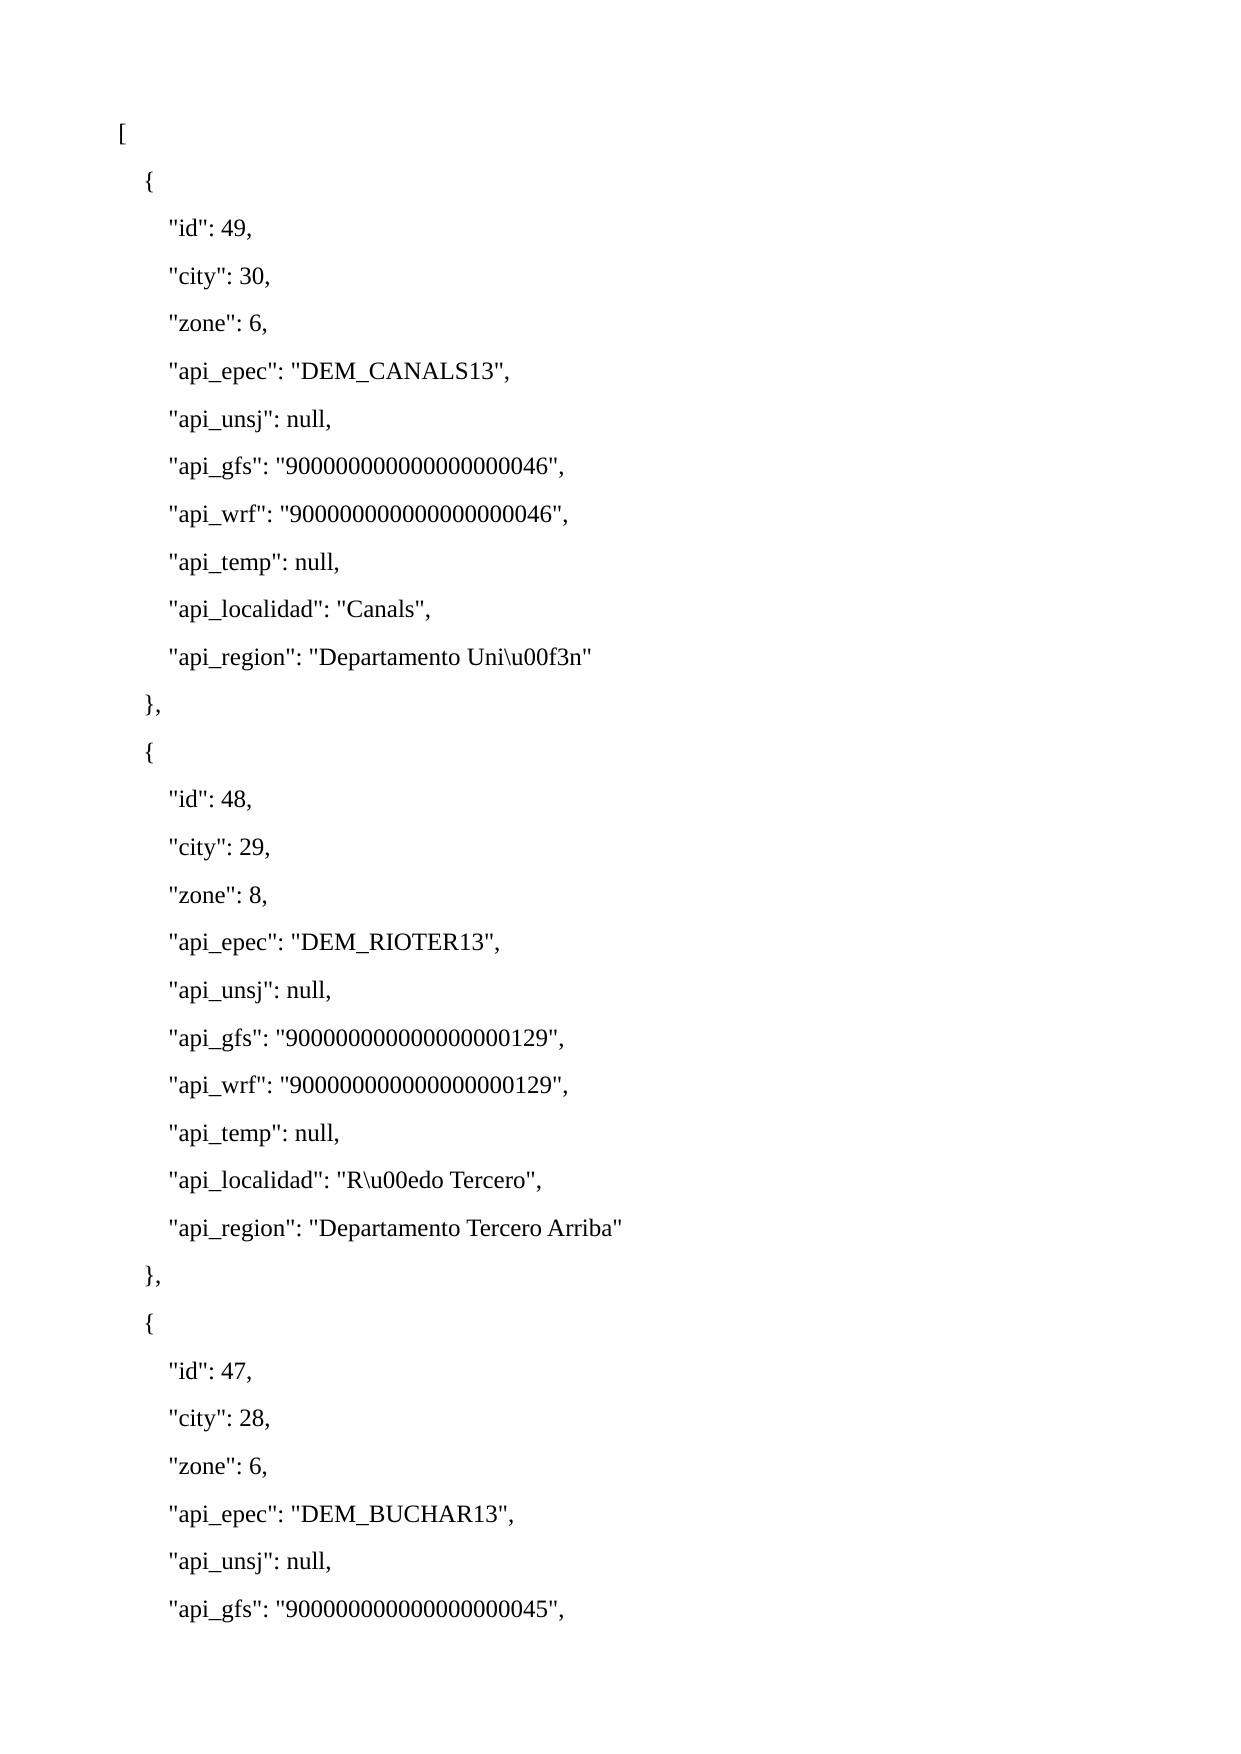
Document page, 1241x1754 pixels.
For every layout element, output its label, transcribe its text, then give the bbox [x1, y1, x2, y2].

text "api_epec": "DEM_CANALS13", [118, 356, 1122, 385]
text "api_region": "Departamento Tercero Arriba" [118, 1213, 1122, 1242]
text "api_epec": "DEM_BUCHAR13", [118, 1499, 1122, 1527]
text "city": 28, [118, 1403, 1122, 1432]
text "api_epec": "DEM_RIOTER13", [118, 927, 1122, 956]
text }, [118, 1261, 1122, 1289]
text "api_wrf": "900000000000000000129", [118, 1070, 1122, 1099]
text "api_gfs": "900000000000000000129", [118, 1023, 1122, 1051]
text "api_region": "Departamento Uni\u00f3n" [118, 642, 1122, 671]
text "zone": 6, [118, 1451, 1122, 1480]
text "api_unsj": null, [118, 1546, 1122, 1575]
text "api_gfs": "900000000000000000046", [118, 451, 1122, 480]
text "api_localidad": "R\u00edo Tercero", [118, 1165, 1122, 1194]
text "api_unsj": null, [118, 404, 1122, 432]
text "api_unsj": null, [118, 975, 1122, 1004]
text "api_gfs": "900000000000000000045", [118, 1594, 1122, 1623]
text "city": 29, [118, 832, 1122, 861]
text "api_temp": null, [118, 1118, 1122, 1147]
text "city": 30, [118, 261, 1122, 290]
text "zone": 8, [118, 880, 1122, 908]
text "api_temp": null, [118, 547, 1122, 575]
text "id": 49, [118, 213, 1122, 242]
text "id": 48, [118, 784, 1122, 813]
text "id": 47, [118, 1356, 1122, 1384]
text { [118, 166, 1122, 194]
text "api_wrf": "900000000000000000046", [118, 499, 1122, 528]
text "api_localidad": "Canals", [118, 594, 1122, 623]
text }, [118, 689, 1122, 718]
text [ [118, 118, 1122, 147]
text { [118, 737, 1122, 766]
text "zone": 6, [118, 308, 1122, 337]
text { [118, 1308, 1122, 1337]
